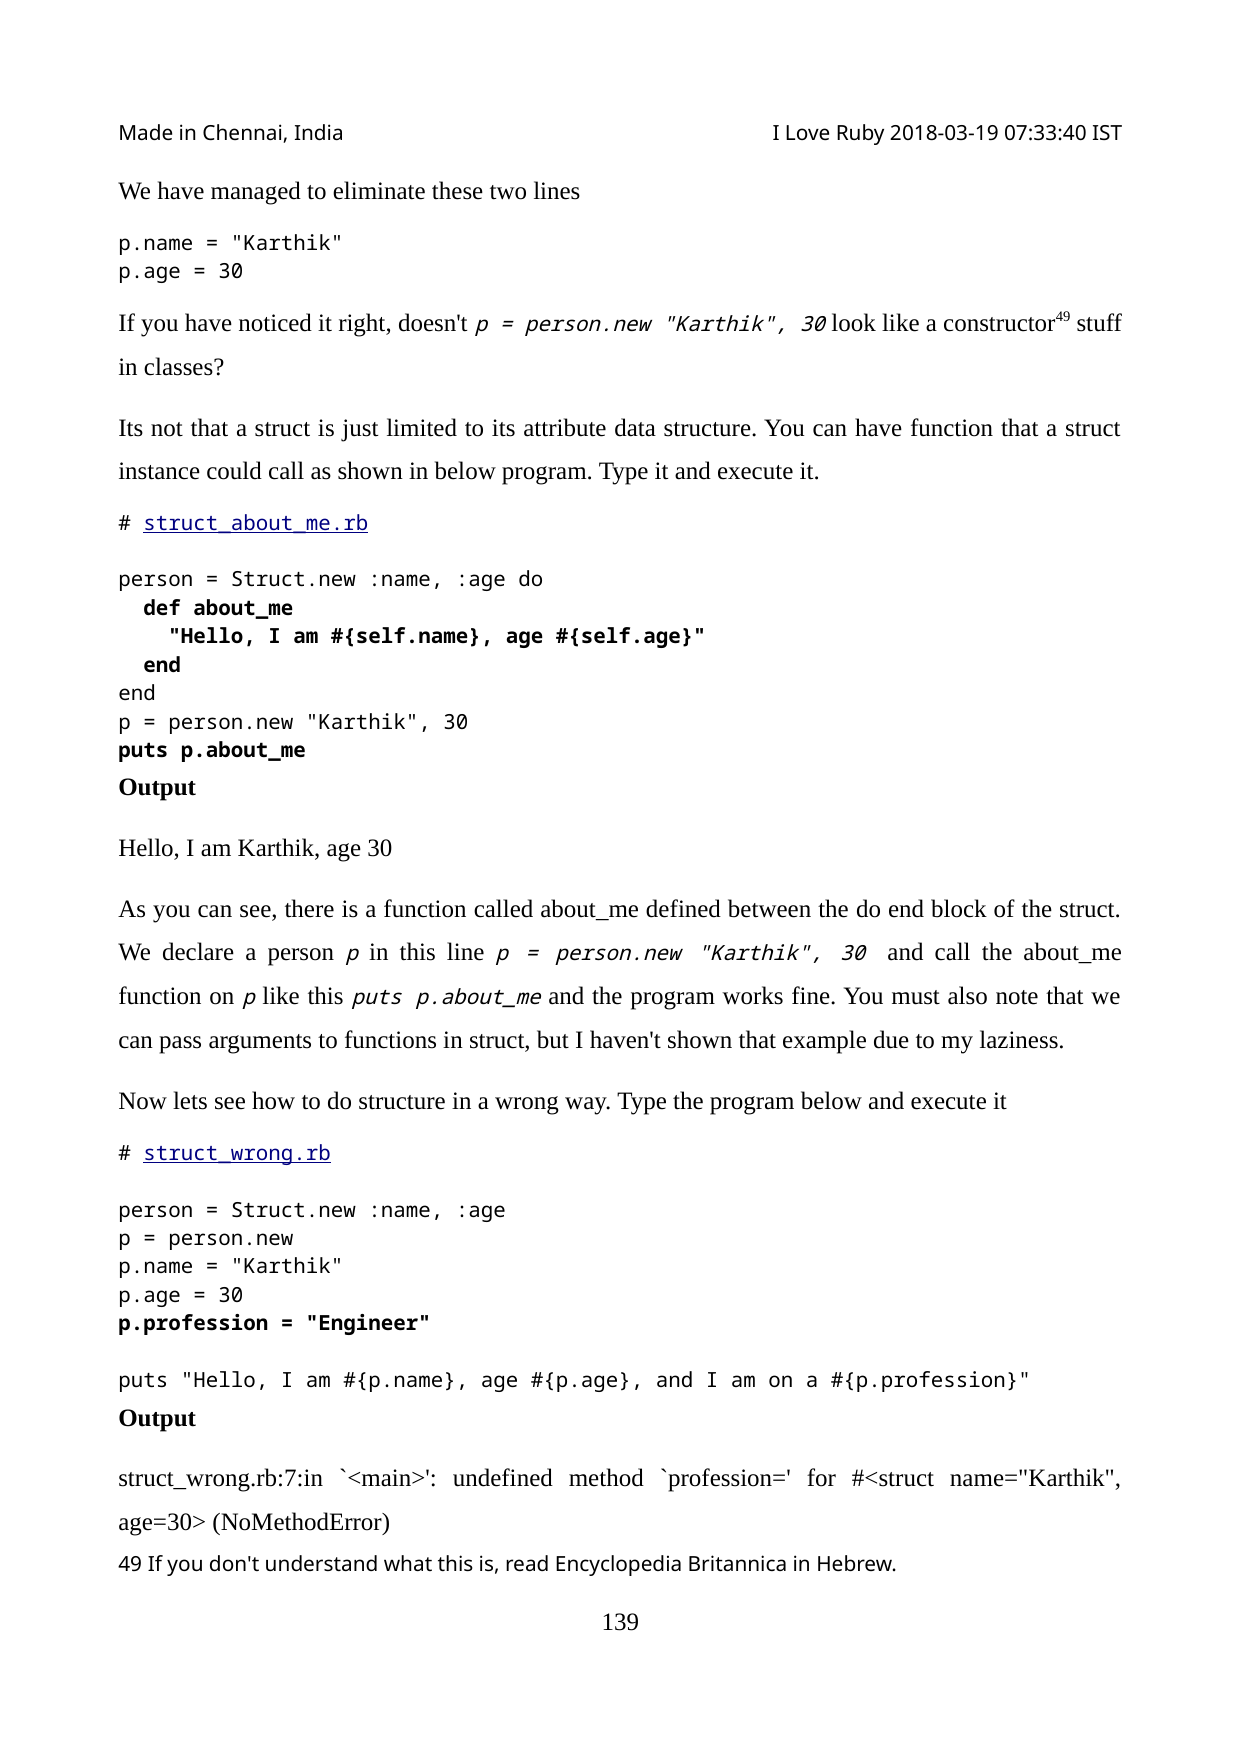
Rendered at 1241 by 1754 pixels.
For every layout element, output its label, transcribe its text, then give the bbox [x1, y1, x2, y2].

text puts p.about_me [118, 735, 1122, 764]
text end [118, 678, 1122, 707]
text p.age = 30 [118, 1280, 1122, 1308]
text As you can see, there is a function called about_me defined between the do end block of the struct. We declare a person p in this line p = person.new "Karthik", 30 and call the about_me function on p like this puts p.about_me and the program works fine. You must also note that we can pass arguments to functions in struct, but I haven't shown that example due to my laziness. [118, 894, 1122, 1054]
text p = person.new "Karthik", 30 [118, 707, 1122, 735]
text Output [118, 1403, 1122, 1431]
text def about_me [118, 593, 1122, 621]
text p.name = "Karthik" [118, 1252, 1122, 1280]
text "Hello, I am #{self.name}, age #{self.age}" [118, 621, 1122, 650]
text p.age = 30 [118, 256, 1122, 285]
text end [118, 650, 1122, 678]
text # struct_wrong.rb [118, 1138, 1122, 1166]
text If you have noticed it right, doesn't p = person.new "Karthik", 30 look like a constructor stuff in classes? [118, 308, 1122, 381]
text Hello, I am Karthik, age 30 [118, 833, 1122, 862]
text If you don't understand what this is, read Encyclopedia Britannica in Hebrew. [118, 1549, 1122, 1578]
text struct_wrong.rb:7:in `<main>': undefined method `profession=' for #<struct name="Karthik", age=30> (NoMethodError) [118, 1463, 1122, 1535]
text person = Struct.new :name, :age [118, 1195, 1122, 1223]
text p.profession = "Engineer" [118, 1308, 1122, 1337]
text Now lets see how to do structure in a wrong way. Type the program below and execute it [118, 1086, 1122, 1114]
text p = person.new [118, 1223, 1122, 1252]
text puts "Hello, I am #{p.name}, age #{p.age}, and I am on a #{p.profession}" [118, 1365, 1122, 1394]
text We have managed to eliminate these two lines [118, 176, 1122, 205]
text p.name = "Karthik" [118, 228, 1122, 256]
text person = Struct.new :name, :age do [118, 564, 1122, 593]
text # struct_about_me.rb [118, 508, 1122, 536]
text Output [118, 772, 1122, 801]
text Its not that a struct is just limited to its attribute data structure. You can have function that a struct instance could call as shown in below program. Type it and execute it. [118, 413, 1122, 484]
